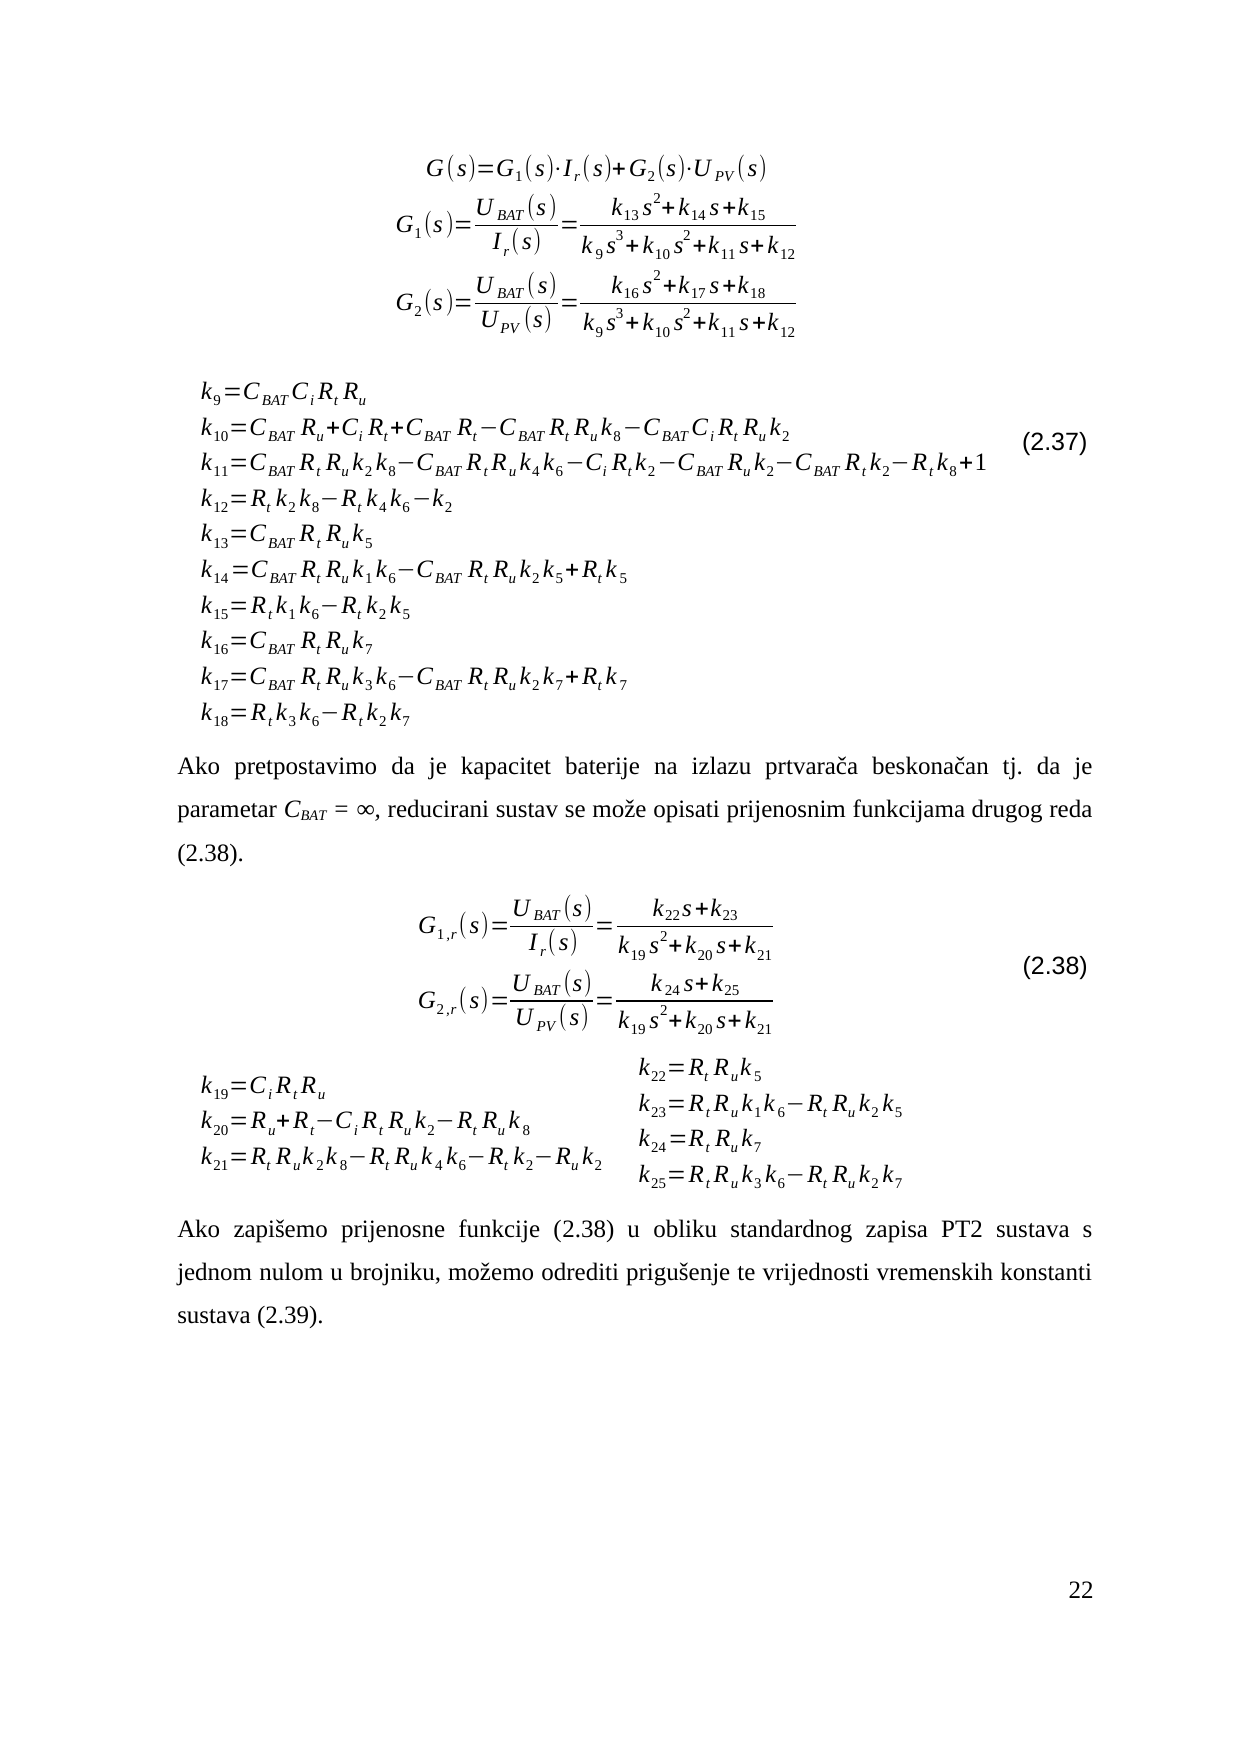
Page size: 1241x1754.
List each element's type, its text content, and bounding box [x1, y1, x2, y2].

table_cell [615, 1048, 1015, 1202]
table_cell [1015, 1048, 1093, 1202]
table_header [177, 147, 1016, 739]
table_cell [177, 1048, 614, 1202]
table_header (2.38) [1015, 887, 1093, 1048]
table_header (2.37) [1016, 147, 1093, 739]
text Ako zapišemo prijenosne funkcije (2.38) u obliku standardnog zapisa PT2 sustava s jednom nulom u brojniku, možemo odrediti prigušenje te vrijednosti vremenskih konstanti sustava (2.39). [177, 1214, 1093, 1329]
table_header [177, 887, 1015, 1048]
text Ako pretpostavimo da je kapacitet baterije na izlazu prtvarača beskonačan tj. da je parametar CBAT = ∞, reducirani sustav se može opisati prijenosnim funkcijama drugog reda (2.38). [177, 751, 1093, 866]
